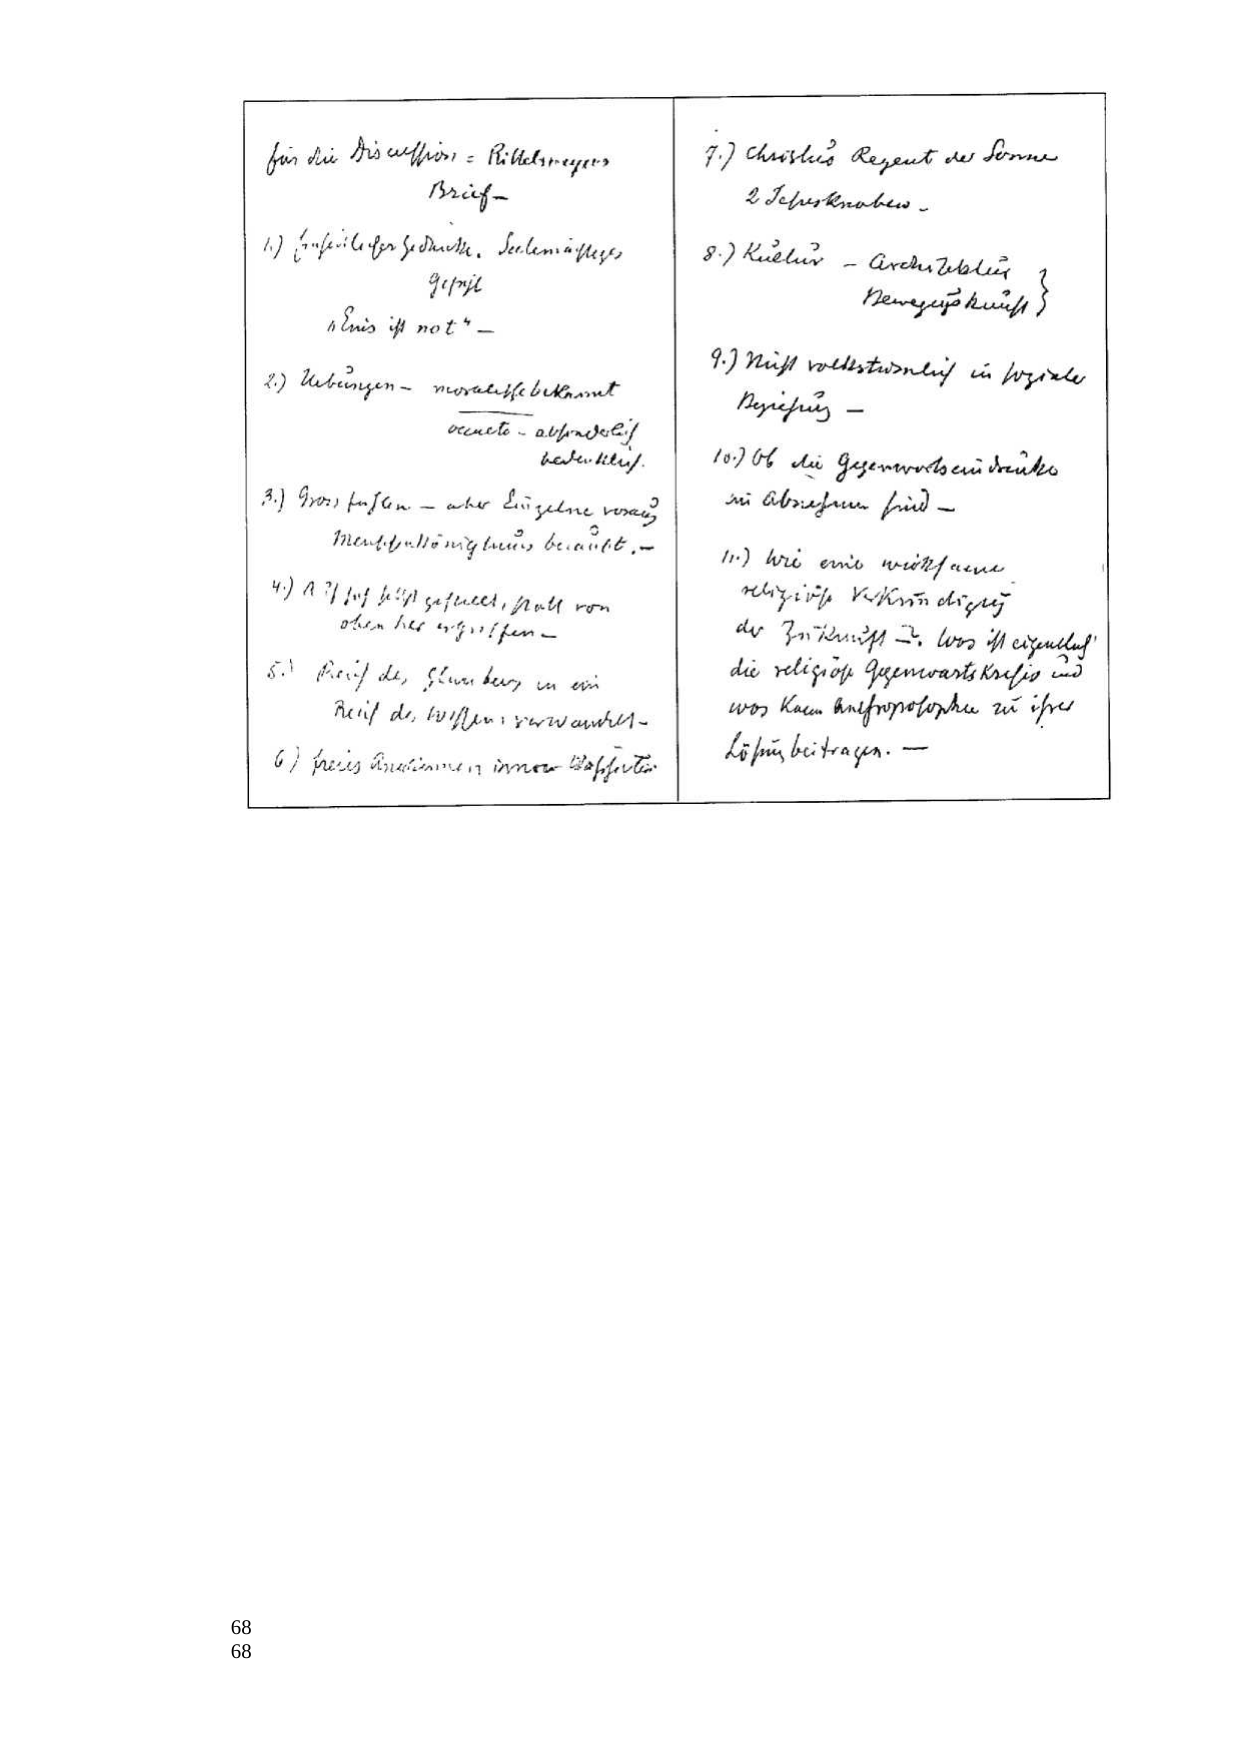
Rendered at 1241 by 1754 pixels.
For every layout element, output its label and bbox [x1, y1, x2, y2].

picture [230, 91, 1124, 814]
